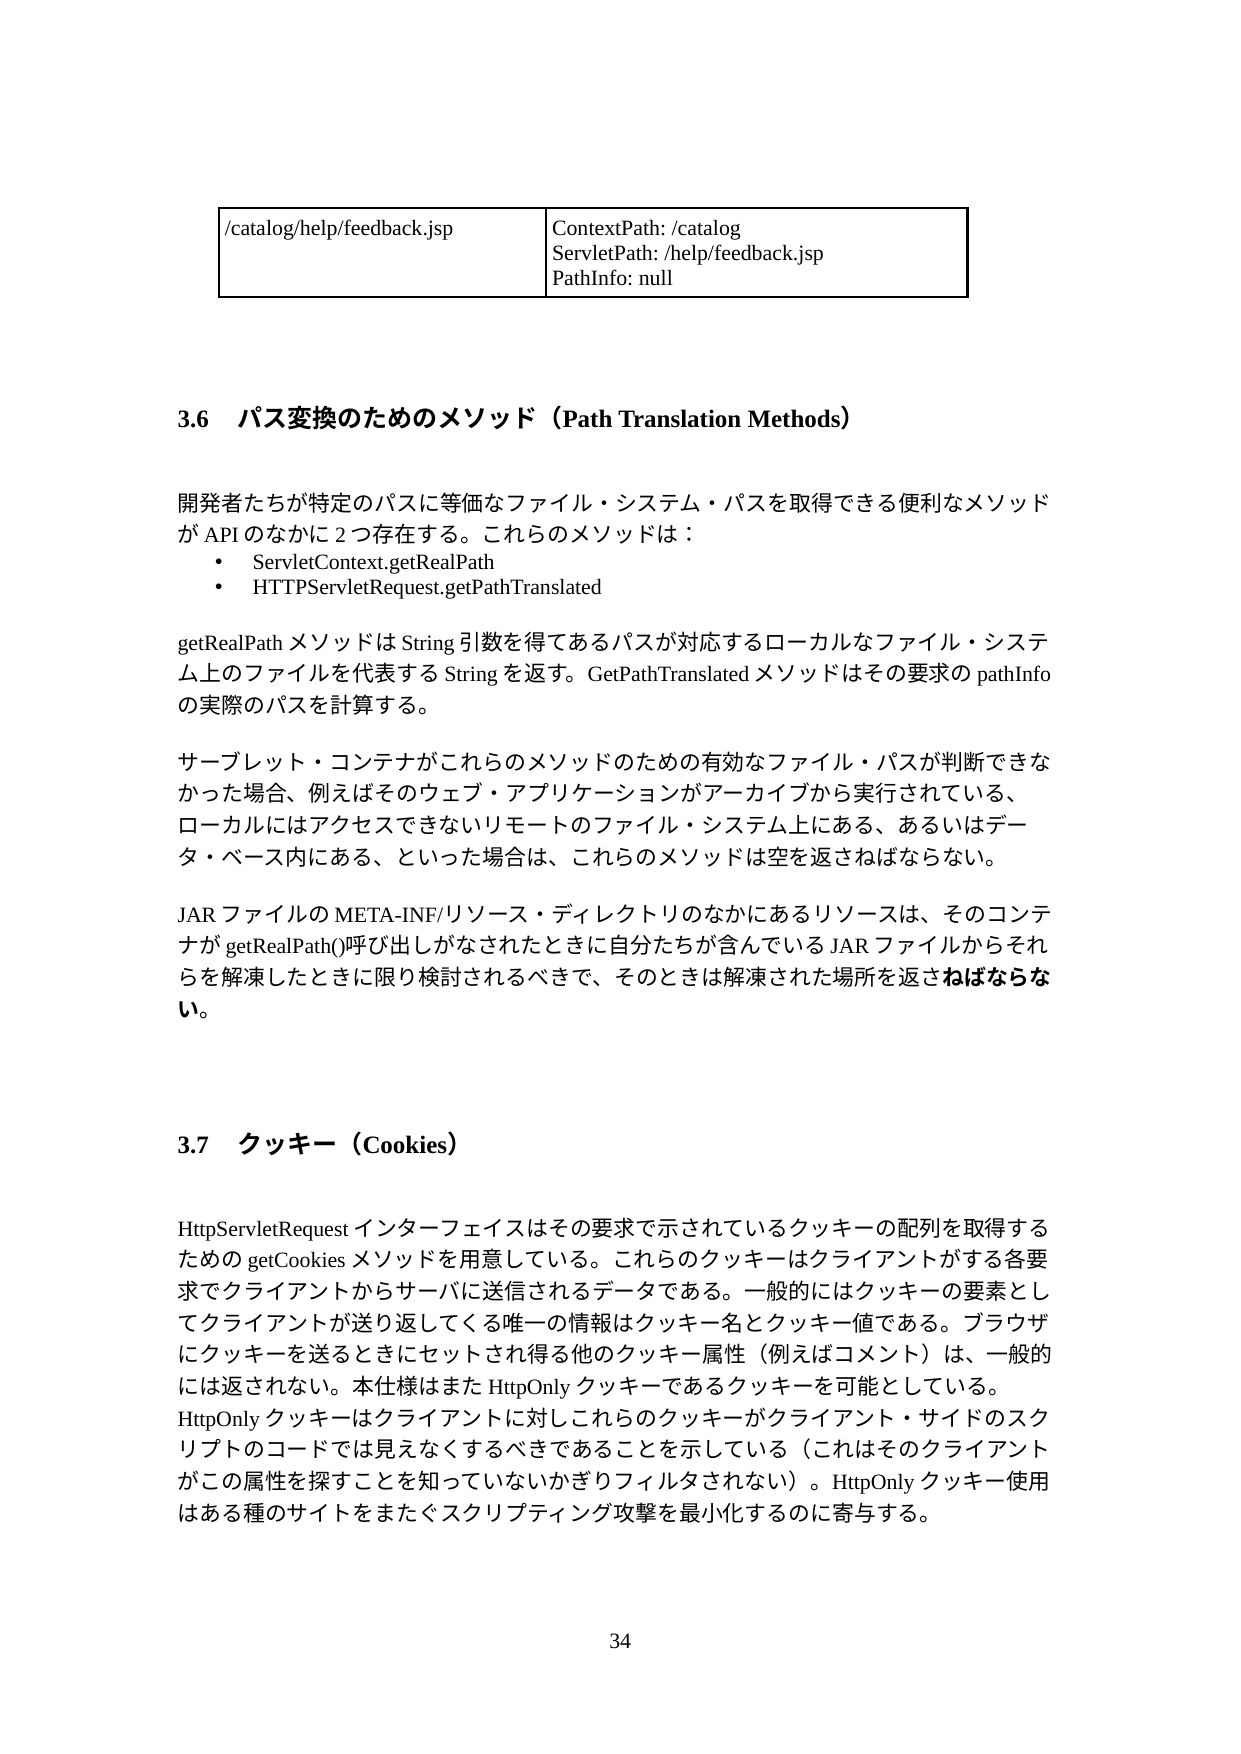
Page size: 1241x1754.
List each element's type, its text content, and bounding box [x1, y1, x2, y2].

text getRealPathメソッドはString引数を得てあるパスが対応するローカルなファイル・システム上のファイルを代表するStringを返す。GetPathTranslatedメソッドはその要求のpathInfoの実際のパスを計算する。 [177, 624, 1063, 719]
text JARファイルのMETA-INF/リソース・ディレクトリのなかにあるリソースは、そのコンテナがgetRealPath()呼び出しがなされたときに自分たちが含んでいるJARファイルからそれらを解凍したときに限り検討されるべきで、そのときは解凍された場所を返さねばならない。 [177, 897, 1063, 1023]
subtitle パス変換のためのメソッド（Path Translation Methods） [177, 399, 1063, 435]
text サーブレット・コンテナがこれらのメソッドのための有効なファイル・パスが判断できなかった場合、例えばそのウェブ・アプリケーションがアーカイブから実行されている、ローカルにはアクセスできないリモートのファイル・システム上にある、あるいはデータ・ベース内にある、といった場合は、これらのメソッドは空を返さねばならない。 [177, 745, 1063, 871]
text HttpServletRequestインターフェイスはその要求で示されているクッキーの配列を取得するためのgetCookiesメソッドを用意している。これらのクッキーはクライアントがする各要求でクライアントからサーバに送信されるデータである。一般的にはクッキーの要素としてクライアントが送り返してくる唯一の情報はクッキー名とクッキー値である。ブラウザにクッキーを送るときにセットされ得る他のクッキー属性（例えばコメント）は、一般的には返されない。本仕様はまたHttpOnlyクッキーであるクッキーを可能としている。HttpOnlyクッキーはクライアントに対しこれらのクッキーがクライアント・サイドのスクリプトのコードでは見えなくするべきであることを示している（これはそのクライアントがこの属性を探すことを知っていないかぎりフィルタされない）。HttpOnlyクッキー使用はある種のサイトをまたぐスクリプティング攻撃を最小化するのに寄与する。 [177, 1211, 1063, 1527]
subtitle クッキー（Cookies） [177, 1124, 1063, 1160]
list HTTPServletRequest.getPathTranslated [215, 574, 1063, 599]
table_cell ContextPath: /catalog ServletPath: /help/feedback.jsp PathInfo: null [547, 209, 966, 296]
list ServletContext.getRealPath [215, 549, 1063, 574]
text 開発者たちが特定のパスに等価なファイル・システム・パスを取得できる便利なメソッドがAPIのなかに2つ存在する。これらのメソッドは： [177, 486, 1063, 549]
table_cell /catalog/help/feedback.jsp [220, 209, 545, 296]
